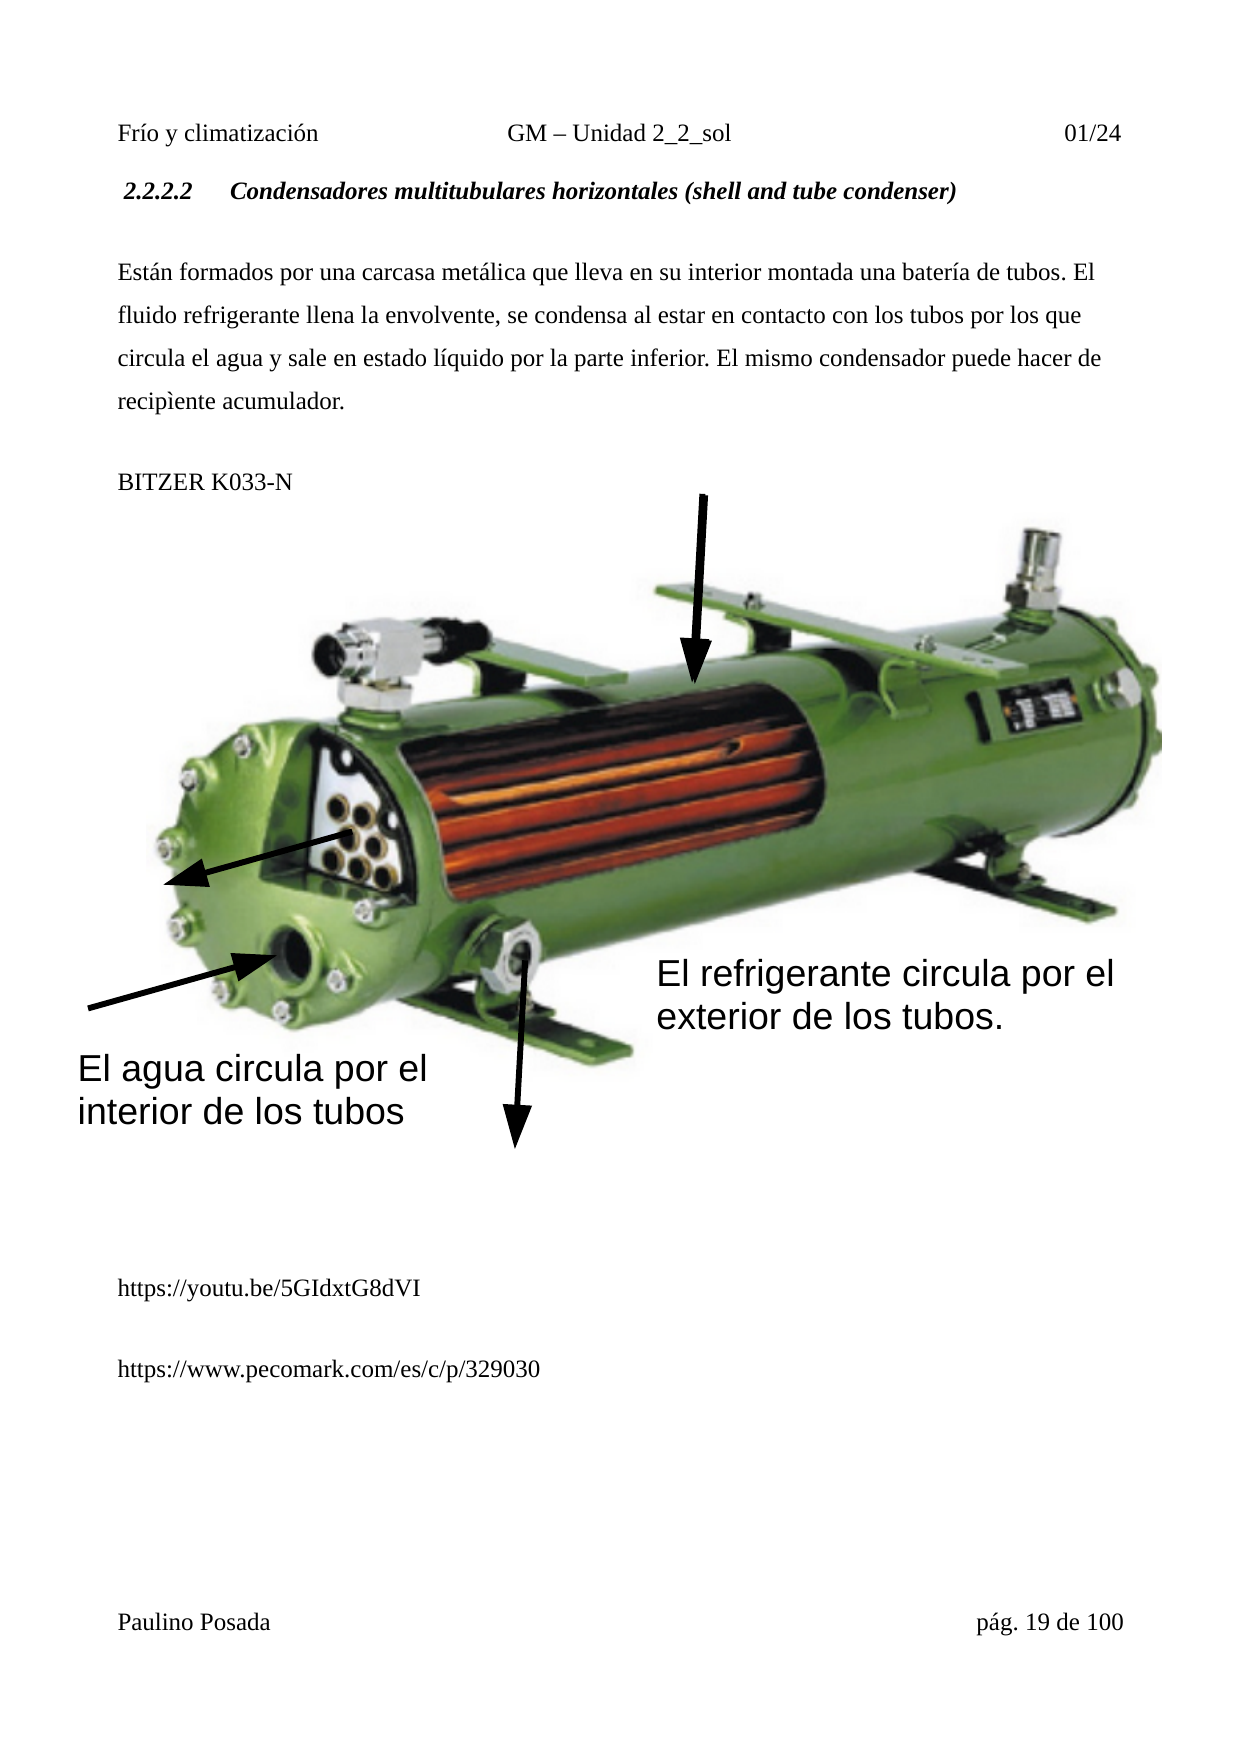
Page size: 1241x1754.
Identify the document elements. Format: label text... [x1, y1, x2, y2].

text BITZER K033-N [117, 467, 1123, 496]
text https://www.pecomark.com/es/c/p/329030 [117, 1354, 1123, 1383]
picture [146, 497, 1162, 1089]
picture [339, 1063, 349, 1079]
text https://youtu.be/5GIdxtG8dVI [117, 1273, 1123, 1302]
text Están formados por una carcasa metálica que lleva en su interior montada una batería de tubos. El fluido refrigerante llena la envolvente, se condensa al estar en contacto con los tubos por los que circula el agua y sale en estado líquido por la parte inferior. El mismo condensador puede hacer de recipìente acumulador. [117, 257, 1123, 415]
subtitle Condensadores multitubulares horizontales (shell and tube condenser) [117, 176, 1123, 205]
picture [147, 1063, 157, 1079]
picture [146, 1078, 157, 1086]
